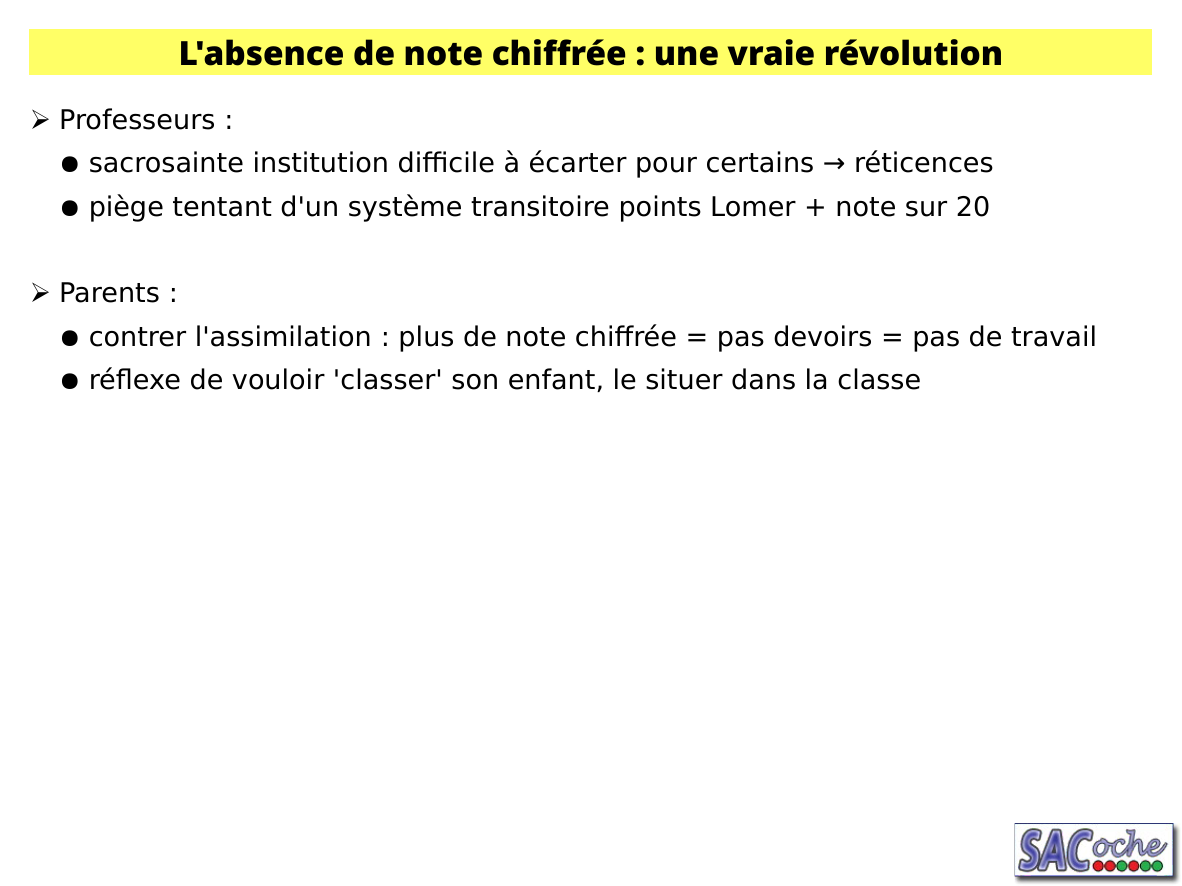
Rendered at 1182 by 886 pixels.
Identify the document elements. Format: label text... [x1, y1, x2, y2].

text L'absence de note chiffrée : une vraie révolution [29, 29, 1152, 75]
list Professeurs : [29, 104, 1152, 136]
list sacrosainte institution difficile à écarter pour certains → réticences [59, 148, 1152, 179]
list réflexe de vouloir 'classer' son enfant, le situer dans la classe [59, 364, 1152, 396]
list contrer l'assimilation : plus de note chiffrée = pas devoirs = pas de travail [59, 321, 1152, 353]
picture [1014, 823, 1182, 886]
list piège tentant d'un système transitoire points Lomer + note sur 20 [59, 191, 1152, 223]
list Parents : [29, 278, 1152, 309]
